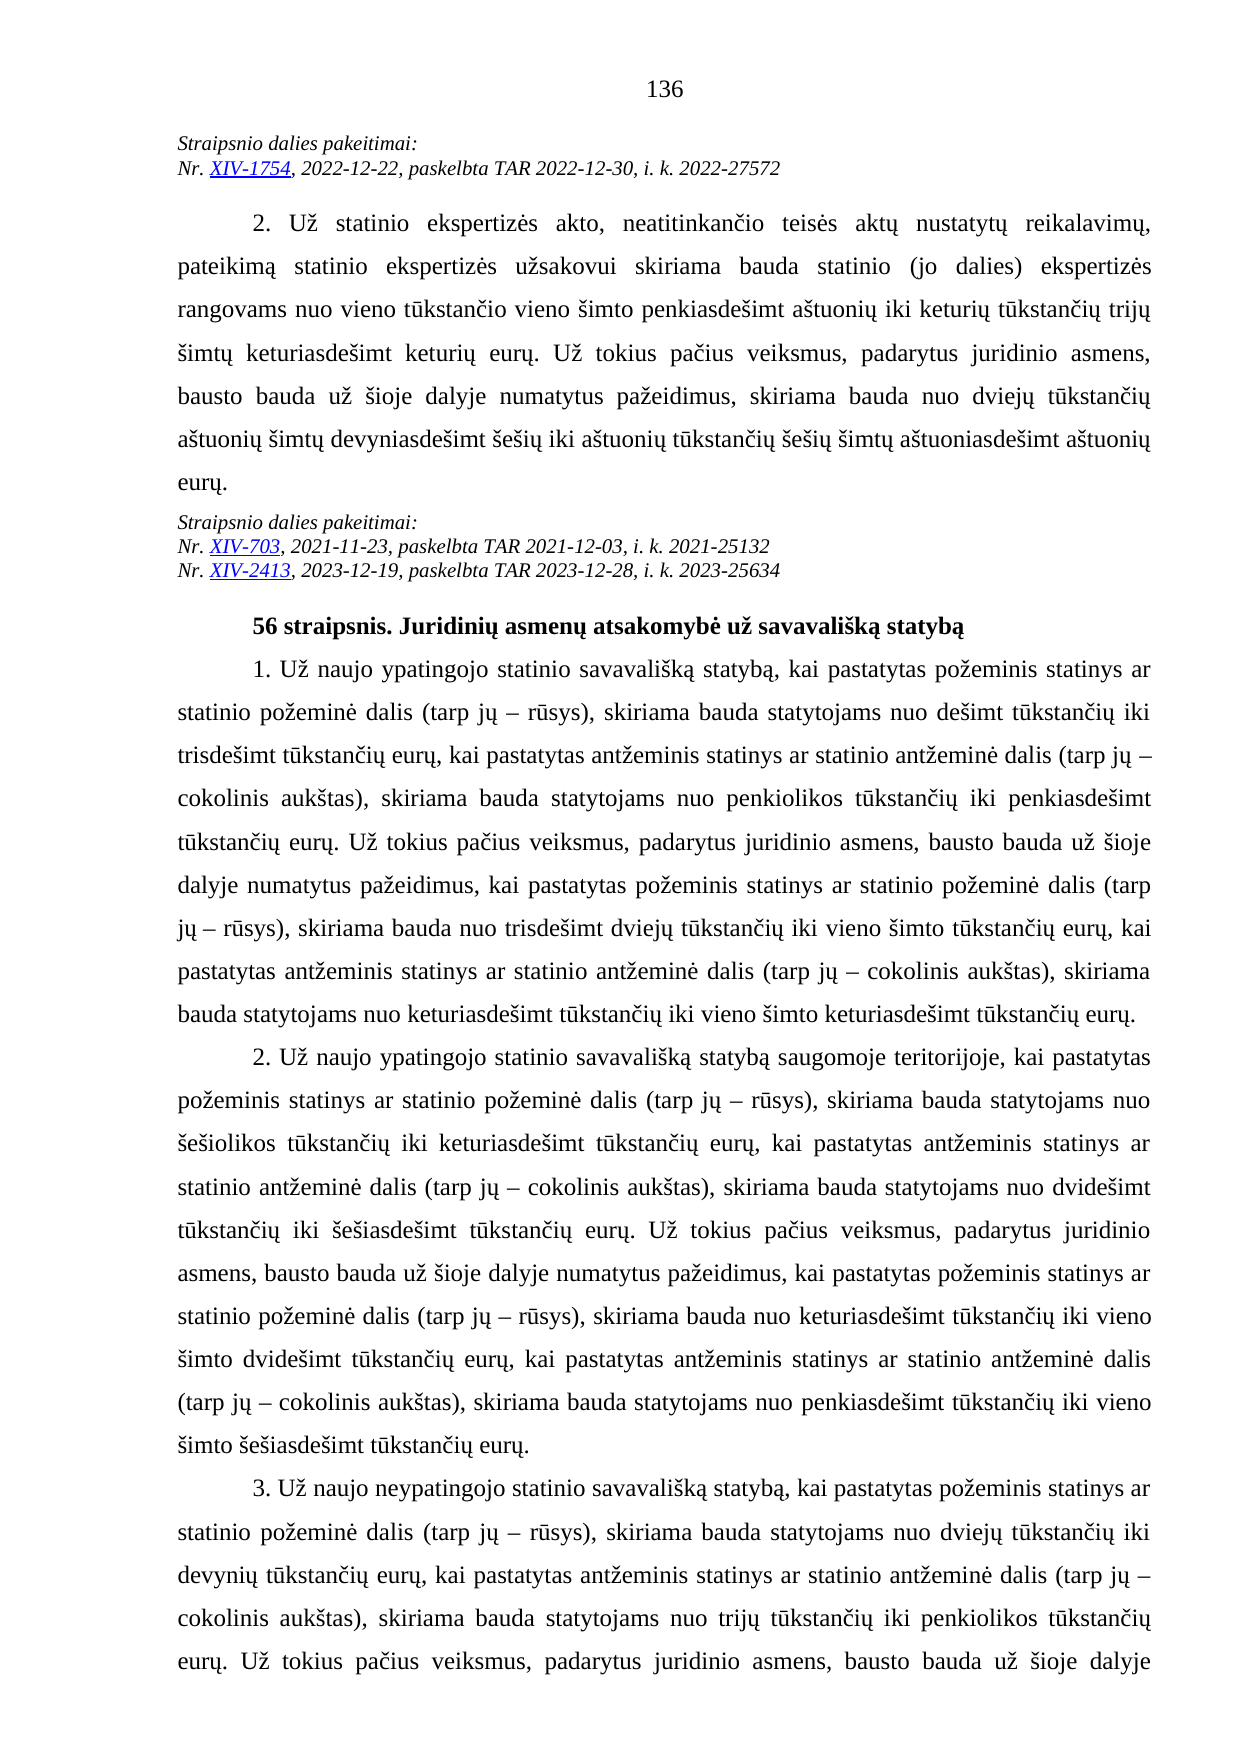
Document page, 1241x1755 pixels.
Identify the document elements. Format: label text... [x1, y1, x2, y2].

text Nr. XIV-703, 2021-11-23, paskelbta TAR 2021-12-03, i. k. 2021-25132 [177, 534, 1152, 558]
text Nr. XIV-2413, 2023-12-19, paskelbta TAR 2023-12-28, i. k. 2023-25634 [177, 558, 1152, 582]
text 56 straipsnis. Juridinių asmenų atsakomybė už savavališką statybą [177, 611, 1152, 640]
text Nr. XIV-1754, 2022-12-22, paskelbta TAR 2022-12-30, i. k. 2022-27572 [177, 155, 1152, 179]
text Straipsnio dalies pakeitimai: [177, 131, 1152, 155]
text Straipsnio dalies pakeitimai: [177, 510, 1152, 534]
text 3. Už naujo neypatingojo statinio savavališką statybą, kai pastatytas požeminis statinys ar statinio požeminė dalis (tarp jų – rūsys), skiriama bauda statytojams nuo dviejų tūkstančių iki devynių tūkstančių eurų, kai pastatytas antžeminis statinys ar statinio antžeminė dalis (tarp jų – cokolinis aukštas), skiriama bauda statytojams nuo trijų tūkstančių iki penkiolikos tūkstančių eurų. Už tokius pačius veiksmus, padarytus juridinio asmens, bausto bauda už šioje dalyje [177, 1473, 1152, 1675]
text 2. Už naujo ypatingojo statinio savavališką statybą saugomoje teritorijoje, kai pastatytas požeminis statinys ar statinio požeminė dalis (tarp jų – rūsys), skiriama bauda statytojams nuo šešiolikos tūkstančių iki keturiasdešimt tūkstančių eurų, kai pastatytas antžeminis statinys ar statinio antžeminė dalis (tarp jų – cokolinis aukštas), skiriama bauda statytojams nuo dvidešimt tūkstančių iki šešiasdešimt tūkstančių eurų. Už tokius pačius veiksmus, padarytus juridinio asmens, bausto bauda už šioje dalyje numatytus pažeidimus, kai pastatytas požeminis statinys ar statinio požeminė dalis (tarp jų – rūsys), skiriama bauda nuo keturiasdešimt tūkstančių iki vieno šimto dvidešimt tūkstančių eurų, kai pastatytas antžeminis statinys ar statinio antžeminė dalis (tarp jų – cokolinis aukštas), skiriama bauda statytojams nuo penkiasdešimt tūkstančių iki vieno šimto šešiasdešimt tūkstančių eurų. [177, 1042, 1152, 1459]
text 2. Už statinio ekspertizės akto, neatitinkančio teisės aktų nustatytų reikalavimų, pateikimą statinio ekspertizės užsakovui skiriama bauda statinio (jo dalies) ekspertizės rangovams nuo vieno tūkstančio vieno šimto penkiasdešimt aštuonių iki keturių tūkstančių trijų šimtų keturiasdešimt keturių eurų. Už tokius pačius veiksmus, padarytus juridinio asmens, bausto bauda už šioje dalyje numatytus pažeidimus, skiriama bauda nuo dviejų tūkstančių aštuonių šimtų devyniasdešimt šešių iki aštuonių tūkstančių šešių šimtų aštuoniasdešimt aštuonių eurų. [177, 208, 1152, 496]
text 1. Už naujo ypatingojo statinio savavališką statybą, kai pastatytas požeminis statinys ar statinio požeminė dalis (tarp jų – rūsys), skiriama bauda statytojams nuo dešimt tūkstančių iki trisdešimt tūkstančių eurų, kai pastatytas antžeminis statinys ar statinio antžeminė dalis (tarp jų –cokolinis aukštas), skiriama bauda statytojams nuo penkiolikos tūkstančių iki penkiasdešimt tūkstančių eurų. Už tokius pačius veiksmus, padarytus juridinio asmens, bausto bauda už šioje dalyje numatytus pažeidimus, kai pastatytas požeminis statinys ar statinio požeminė dalis (tarp jų – rūsys), skiriama bauda nuo trisdešimt dviejų tūkstančių iki vieno šimto tūkstančių eurų, kai pastatytas antžeminis statinys ar statinio antžeminė dalis (tarp jų – cokolinis aukštas), skiriama bauda statytojams nuo keturiasdešimt tūkstančių iki vieno šimto keturiasdešimt tūkstančių eurų. [177, 654, 1152, 1028]
